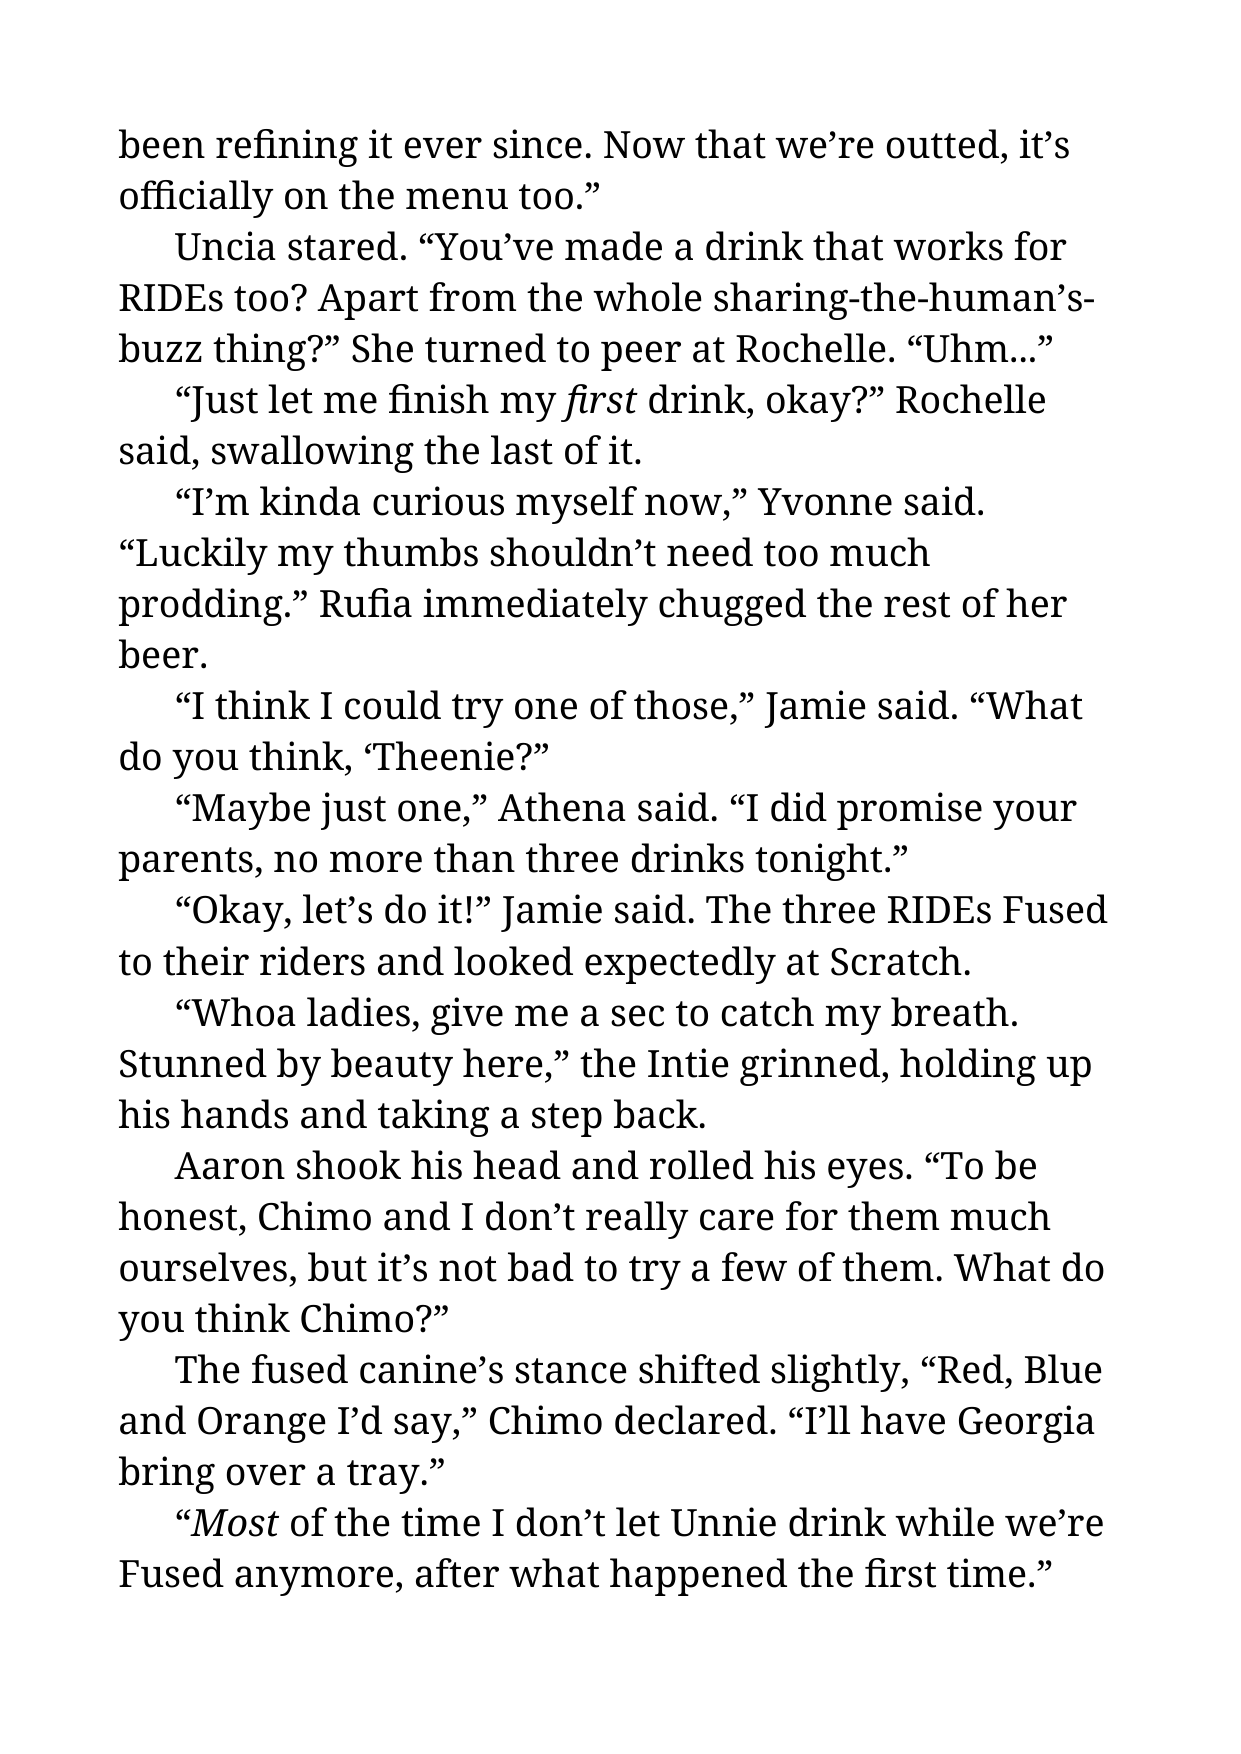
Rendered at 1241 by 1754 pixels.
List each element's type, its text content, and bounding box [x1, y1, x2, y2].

text Aaron shook his head and rolled his eyes. “To be honest, Chimo and I don’t really care for them much ourselves, but it’s not bad to try a few of them. What do you think Chimo?” [118, 1139, 1122, 1343]
text “Okay, let’s do it!” Jamie said. The three RIDEs Fused to their riders and looked expectedly at Scratch. [118, 884, 1122, 986]
text “I think I could try one of those,” Jamie said. “What do you think, ‘Theenie?” [118, 679, 1122, 782]
text “Whoa ladies, give me a sec to catch my breath. Stunned by beauty here,” the Intie grinned, holding up his hands and taking a step back. [118, 986, 1122, 1139]
text Uncia stared. “You’ve made a drink that works for RIDEs too? Apart from the whole sharing-the-human’s-buzz thing?” She turned to peer at Rochelle. “Uhm...” [118, 220, 1122, 373]
text “I’m kinda curious myself now,” Yvonne said. “Luckily my thumbs shouldn’t need too much prodding.” Rufia immediately chugged the rest of her beer. [118, 475, 1122, 679]
text “Maybe just one,” Athena said. “I did promise your parents, no more than three drinks tonight.” [118, 782, 1122, 884]
text been refining it ever since. Now that we’re outted, it’s officially on the menu too.” [118, 118, 1122, 220]
text “Most of the time I don’t let Unnie drink while we’re Fused anymore, after what happened the first time.” [118, 1496, 1122, 1598]
text The fused canine’s stance shifted slightly, “Red, Blue and Orange I’d say,” Chimo declared. “I’ll have Georgia bring over a tray.” [118, 1343, 1122, 1496]
text “Just let me finish my first drink, okay?” Rochelle said, swallowing the last of it. [118, 373, 1122, 475]
